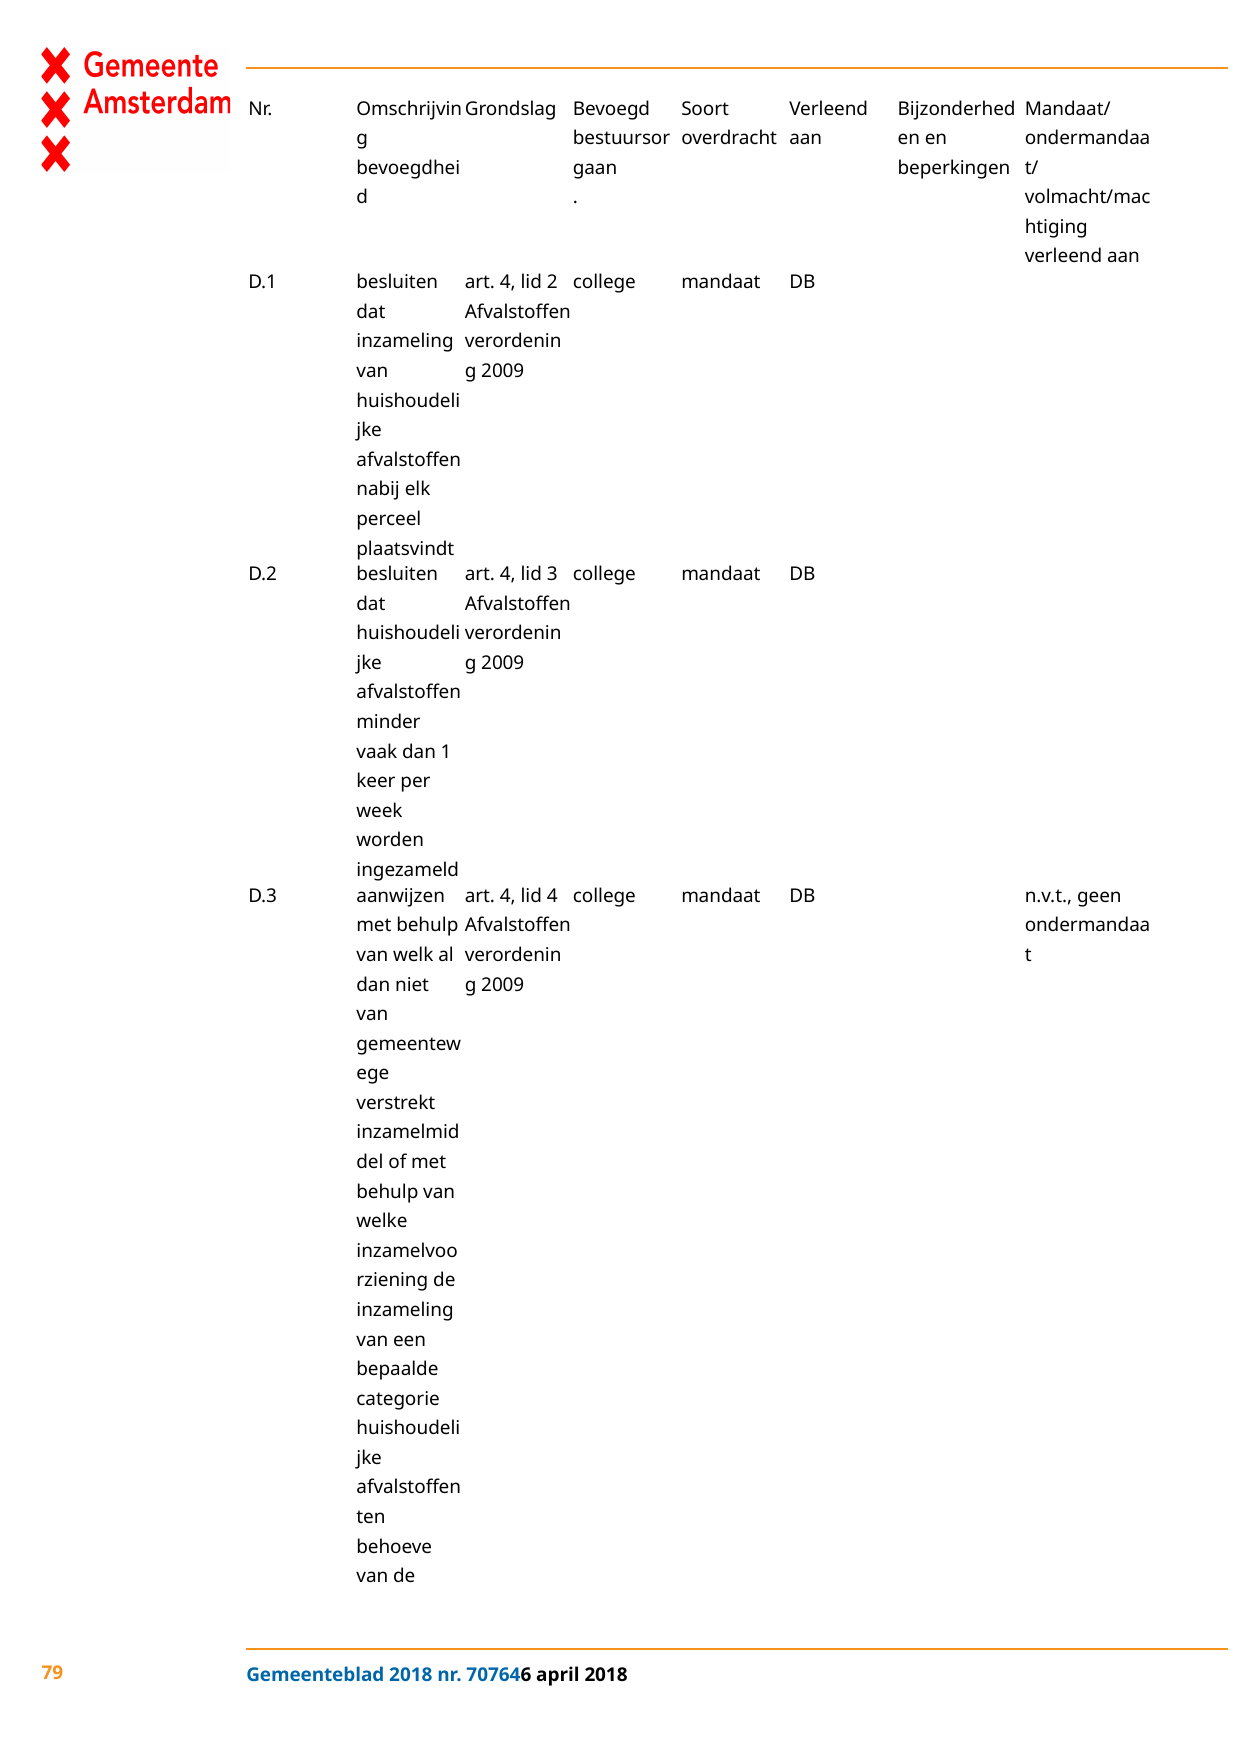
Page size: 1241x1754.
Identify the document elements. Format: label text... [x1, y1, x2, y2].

table_cell art. 4, lid 4 Afvalstoffenverordening 2009 [465, 882, 573, 1588]
picture [41, 47, 231, 172]
table_header Omschrijving bevoegdheid [356, 95, 464, 268]
table_cell mandaat [681, 269, 789, 560]
table_cell DB [789, 882, 897, 1588]
table_cell college [573, 882, 681, 1588]
table_header Verleend aan [789, 95, 897, 268]
table_cell mandaat [681, 882, 789, 1588]
table_cell college [573, 560, 681, 882]
table_cell n.v.t., geen ondermandaat [1025, 882, 1152, 1588]
table_header Bijzonderheden en beperkingen [898, 95, 1024, 268]
table_cell college [573, 269, 681, 560]
table_cell mandaat [681, 560, 789, 882]
table_header Nr. [248, 95, 356, 268]
table_header Mandaat/ondermandaat/ volmacht/machtiging verleend aan [1025, 95, 1152, 268]
table_cell DB [789, 560, 897, 882]
table_header Grondslag [465, 95, 573, 268]
table_cell [1025, 560, 1152, 882]
table_cell D.3 [248, 882, 356, 1588]
table_cell besluiten dat huishoudelijke afvalstoffen minder vaak dan 1 keer per week worden ingezameld [356, 560, 464, 882]
table_cell [1025, 269, 1152, 560]
table_cell art. 4, lid 3 Afvalstoffenverordening 2009 [465, 560, 573, 882]
table_cell D.1 [248, 269, 356, 560]
table_cell besluiten dat inzameling van huishoudelijke afvalstoffen nabij elk perceel plaatsvindt [356, 269, 464, 560]
table_cell D.2 [248, 560, 356, 882]
table_cell art. 4, lid 2 Afvalstoffenverordening 2009 [465, 269, 573, 560]
table_cell aanwijzen met behulp van welk al dan niet van gemeentewege verstrekt inzamelmiddel of met behulp van welke inzamelvoorziening de inzameling van een bepaalde categorie huishoudelijke afvalstoffen ten behoeve van de [356, 882, 464, 1588]
table_cell [898, 269, 1024, 560]
table_cell [898, 882, 1024, 1588]
table_cell [898, 560, 1024, 882]
table_header Bevoegd bestuursorgaan . [573, 95, 681, 268]
table_header Soort overdracht [681, 95, 789, 268]
table_cell DB [789, 269, 897, 560]
